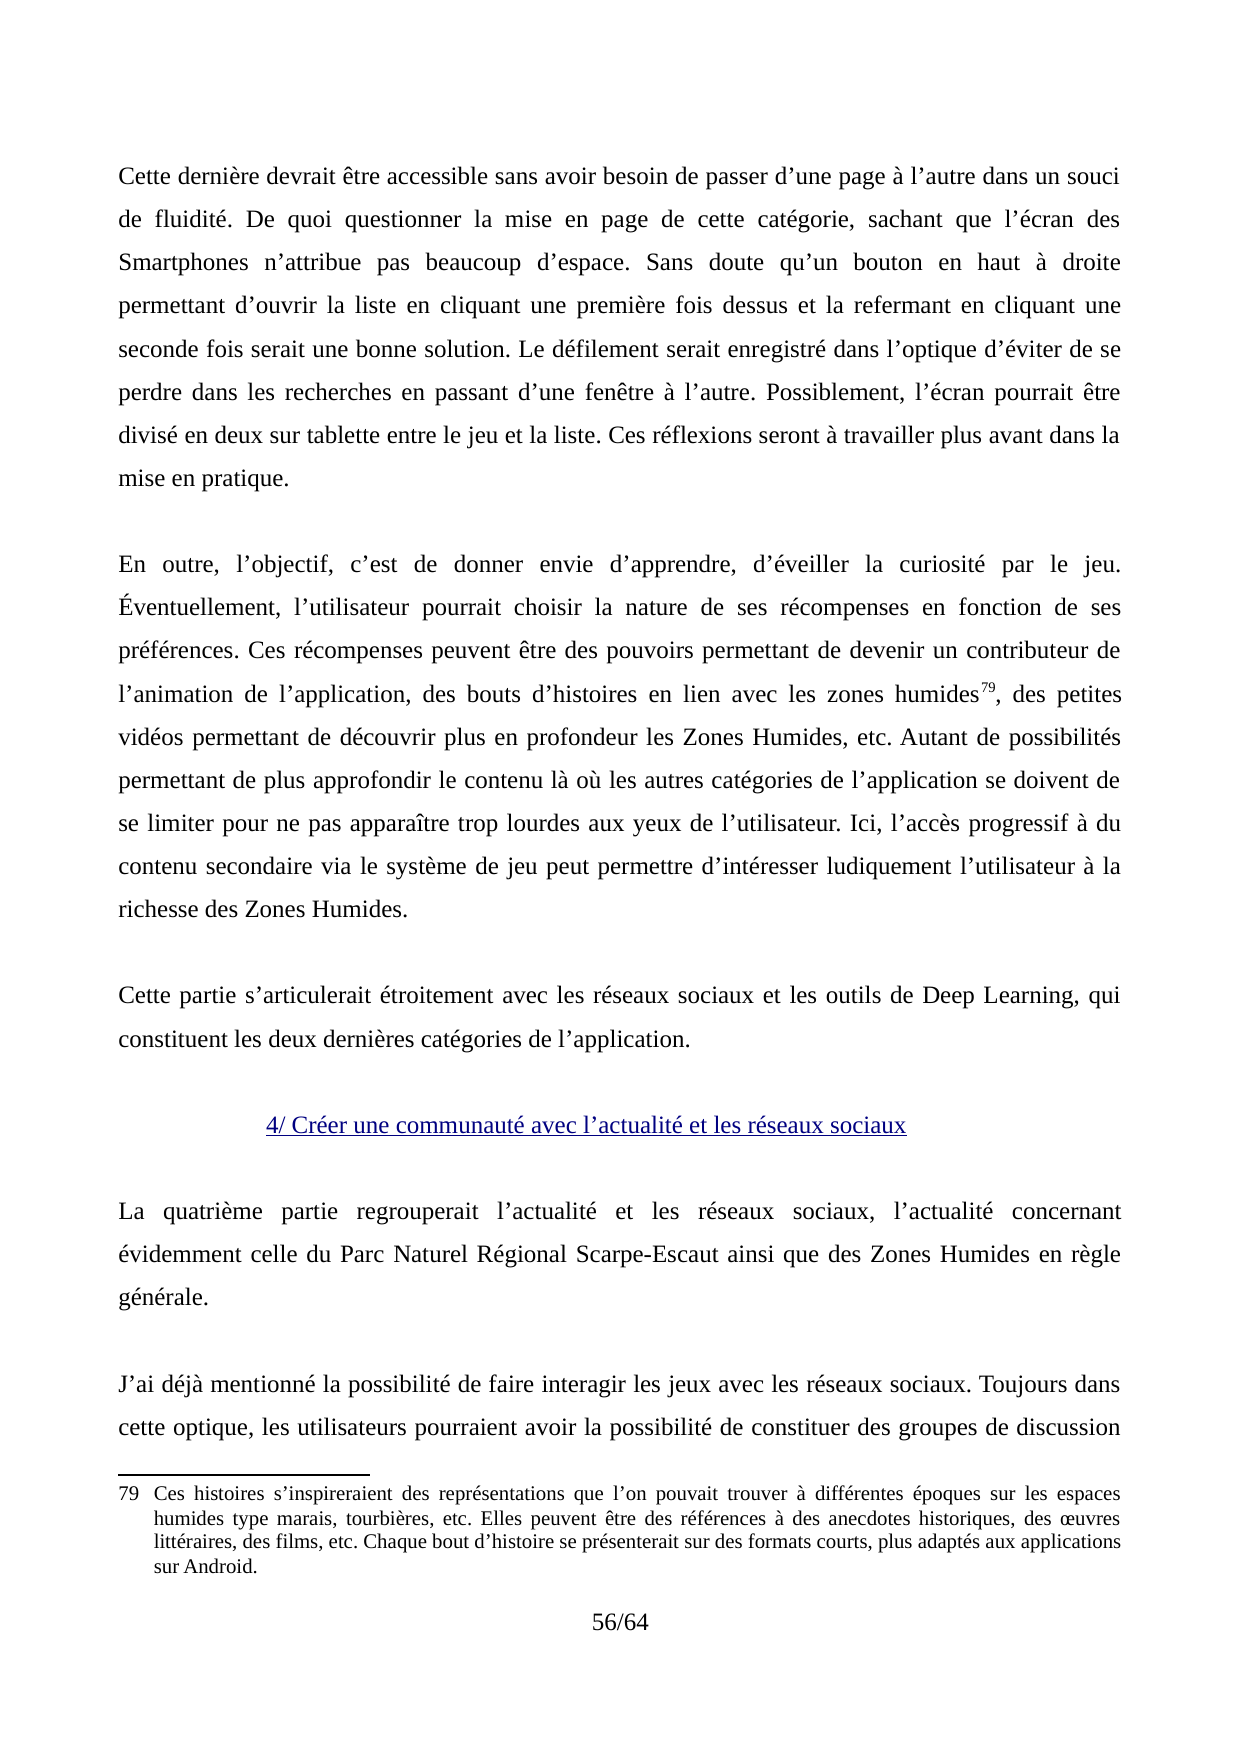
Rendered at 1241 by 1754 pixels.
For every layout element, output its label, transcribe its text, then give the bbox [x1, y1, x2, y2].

text Ces histoires s’inspireraient des représentations que l’on pouvait trouver à différentes époques sur les espaces humides type marais, tourbières, etc. Elles peuvent être des références à des anecdotes historiques, des œuvres littéraires, des films, etc. Chaque bout d’histoire se présenterait sur des formats courts, plus adaptés aux applications sur Android. [118, 1481, 1122, 1578]
text Cette dernière devrait être accessible sans avoir besoin de passer d’une page à l’autre dans un souci de fluidité. De quoi questionner la mise en page de cette catégorie, sachant que l’écran des Smartphones n’attribue pas beaucoup d’espace. Sans doute qu’un bouton en haut à droite permettant d’ouvrir la liste en cliquant une première fois dessus et la refermant en cliquant une seconde fois serait une bonne solution. Le défilement serait enregistré dans l’optique d’éviter de se perdre dans les recherches en passant d’une fenêtre à l’autre. Possiblement, l’écran pourrait être divisé en deux sur tablette entre le jeu et la liste. Ces réflexions seront à travailler plus avant dans la mise en pratique. [118, 161, 1122, 492]
text En outre, l’objectif, c’est de donner envie d’apprendre, d’éveiller la curiosité par le jeu. Éventuellement, l’utilisateur pourrait choisir la nature de ses récompenses en fonction de ses préférences. Ces récompenses peuvent être des pouvoirs permettant de devenir un contributeur de l’animation de l’application, des bouts d’histoires en lien avec les zones humides, des petites vidéos permettant de découvrir plus en profondeur les Zones Humides, etc. Autant de possibilités permettant de plus approfondir le contenu là où les autres catégories de l’application se doivent de se limiter pour ne pas apparaître trop lourdes aux yeux de l’utilisateur. Ici, l’accès progressif à du contenu secondaire via le système de jeu peut permettre d’intéresser ludiquement l’utilisateur à la richesse des Zones Humides. [118, 549, 1122, 923]
text 4/ Créer une communauté avec l’actualité et les réseaux sociaux [118, 1110, 1122, 1139]
text Cette partie s’articulerait étroitement avec les réseaux sociaux et les outils de Deep Learning, qui constituent les deux dernières catégories de l’application. [118, 981, 1122, 1052]
text La quatrième partie regrouperait l’actualité et les réseaux sociaux, l’actualité concernant évidemment celle du Parc Naturel Régional Scarpe-Escaut ainsi que des Zones Humides en règle générale. [118, 1196, 1122, 1311]
text J’ai déjà mentionné la possibilité de faire interagir les jeux avec les réseaux sociaux. Toujours dans cette optique, les utilisateurs pourraient avoir la possibilité de constituer des groupes de discussion [118, 1369, 1122, 1441]
